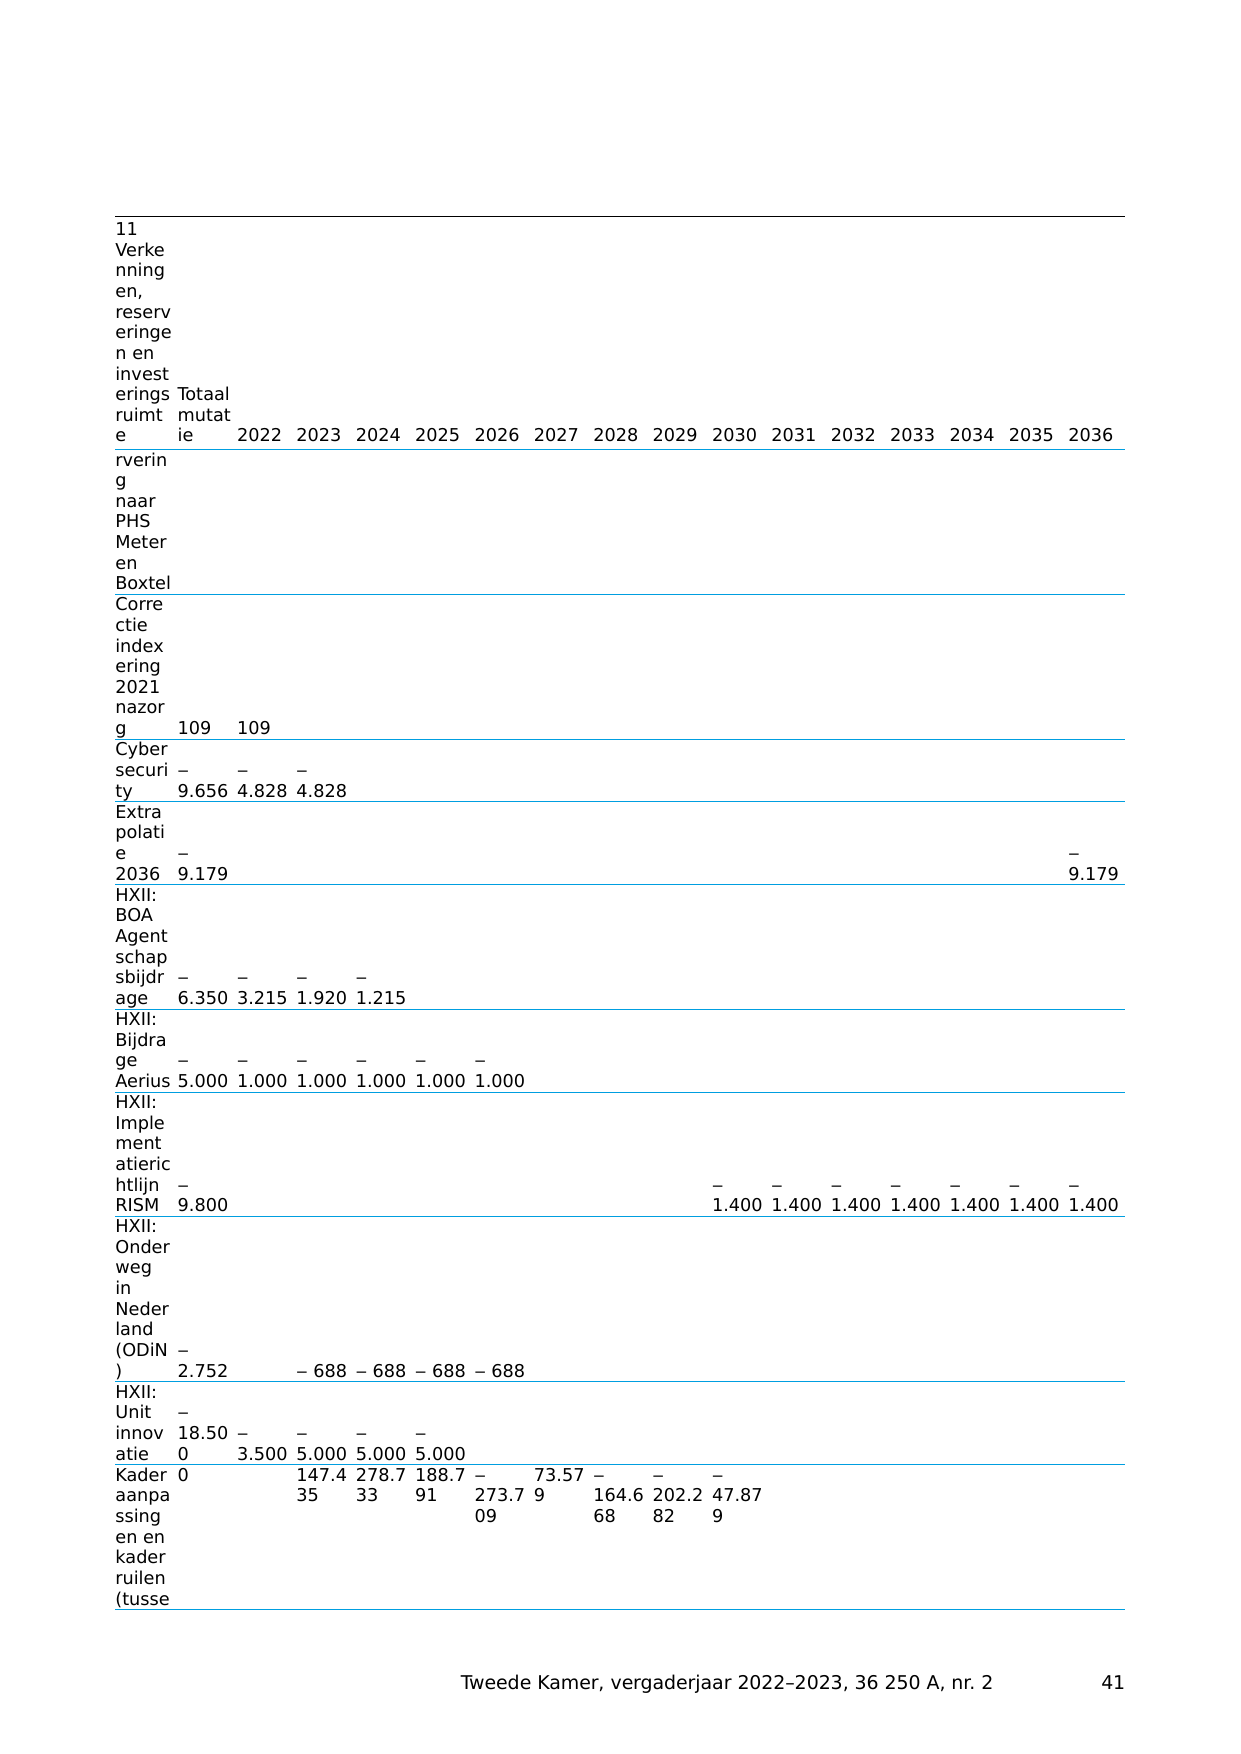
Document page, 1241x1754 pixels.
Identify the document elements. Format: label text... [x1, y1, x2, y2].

table_cell [234, 450, 293, 594]
table_cell [1065, 1465, 1125, 1609]
table_cell [353, 802, 412, 884]
table_cell Correctie indexering 2021 nazorg [115, 595, 174, 739]
table_cell ‒ 5.000 [412, 1382, 471, 1464]
table_cell [768, 802, 828, 884]
table_cell [175, 450, 234, 594]
table_cell [353, 740, 412, 801]
table_cell [1006, 802, 1065, 884]
table_cell [531, 740, 590, 801]
table_cell [650, 885, 709, 1008]
table_cell [590, 1217, 649, 1381]
table_cell ‒ 1.400 [887, 1093, 946, 1216]
table_cell [353, 595, 412, 739]
table_cell [946, 740, 1006, 801]
table_cell [293, 1093, 353, 1216]
table_cell [1006, 740, 1065, 801]
table_cell [828, 450, 887, 594]
table_cell HXII: Onderweg in Nederland (ODiN) [115, 1217, 174, 1381]
table_cell [531, 450, 590, 594]
table_cell rvering naar PHS Meteren Boxtel [115, 450, 174, 594]
table_cell [234, 1093, 293, 1216]
table_cell 2036 [1065, 217, 1125, 449]
table_cell [590, 1010, 649, 1091]
table_cell [946, 802, 1006, 884]
table_cell ‒ 688 [412, 1217, 471, 1381]
table_cell Extrapolatie 2036 [115, 802, 174, 884]
table_cell 2032 [828, 217, 887, 449]
table_cell [234, 802, 293, 884]
table_cell [412, 740, 471, 801]
table_cell ‒ 2.752 [175, 1217, 234, 1381]
table_cell [828, 1010, 887, 1091]
table_cell [1006, 595, 1065, 739]
table_cell ‒ 1.400 [828, 1093, 887, 1216]
table_cell [768, 1465, 828, 1609]
table_cell 278.733 [353, 1465, 412, 1609]
table_cell [234, 1465, 293, 1609]
table_cell ‒ 1.000 [234, 1010, 293, 1091]
table_cell Cybersecurity [115, 740, 174, 801]
table_cell ‒ 202.282 [650, 1465, 709, 1609]
table_cell [946, 1217, 1006, 1381]
table_cell [946, 1465, 1006, 1609]
table_cell 2031 [768, 217, 828, 449]
table_cell [471, 740, 531, 801]
table_cell [234, 1217, 293, 1381]
table_cell ‒ 688 [353, 1217, 412, 1381]
table_cell ‒ 273.709 [471, 1465, 531, 1609]
table_cell [828, 802, 887, 884]
table_cell [650, 1093, 709, 1216]
table_cell [412, 1093, 471, 1216]
table_cell ‒ 47.879 [709, 1465, 768, 1609]
table_cell [709, 885, 768, 1008]
table_cell [412, 802, 471, 884]
table_cell [531, 1382, 590, 1464]
table_cell HXII: Implementatierichtlijn RISM [115, 1093, 174, 1216]
table_cell [768, 740, 828, 801]
table_cell [887, 802, 946, 884]
table_cell [709, 1010, 768, 1091]
table_cell [353, 1093, 412, 1216]
table_cell [887, 595, 946, 739]
table_cell 73.579 [531, 1465, 590, 1609]
table_cell [946, 450, 1006, 594]
table_cell [828, 740, 887, 801]
table_cell [768, 1217, 828, 1381]
table_cell ‒ 9.179 [175, 802, 234, 884]
table_cell 2035 [1006, 217, 1065, 449]
table_cell [1065, 1010, 1125, 1091]
table_cell [353, 450, 412, 594]
table_cell [1006, 1010, 1065, 1091]
table_cell [471, 595, 531, 739]
table_cell [650, 595, 709, 739]
table_cell [590, 1093, 649, 1216]
table_cell [1065, 1382, 1125, 1464]
table_cell 0 [175, 1465, 234, 1609]
table_cell [590, 450, 649, 594]
table_cell [590, 802, 649, 884]
table_cell [531, 595, 590, 739]
table_cell [828, 885, 887, 1008]
table_cell [1006, 1217, 1065, 1381]
table_cell ‒ 688 [471, 1217, 531, 1381]
table_header Tabel 11 Artikel 11 Verkenningen, reserveringen en investeringsruimte (bedragen x € 1.000) [115, 191, 1125, 216]
table_cell [887, 1465, 946, 1609]
table_cell HXII: BOA Agentschapsbijdrage [115, 885, 174, 1008]
table_cell 2026 [471, 217, 531, 449]
table_cell ‒ 4.828 [293, 740, 353, 801]
table_cell [650, 1382, 709, 1464]
table_cell 2027 [531, 217, 590, 449]
table_cell ‒ 688 [293, 1217, 353, 1381]
table_cell 11 Verkenningen, reserveringen en investeringsruimte [115, 217, 174, 449]
table_cell [590, 740, 649, 801]
table_cell [1006, 885, 1065, 1008]
table_cell [471, 450, 531, 594]
table_cell [887, 1217, 946, 1381]
table_cell [709, 802, 768, 884]
table_cell [531, 1010, 590, 1091]
table_cell 2028 [590, 217, 649, 449]
table_cell [1006, 1382, 1065, 1464]
table_cell ‒ 1.000 [353, 1010, 412, 1091]
table_cell [946, 885, 1006, 1008]
table_cell [828, 595, 887, 739]
table_cell ‒ 1.000 [293, 1010, 353, 1091]
table_cell [531, 1217, 590, 1381]
table_cell 2023 [293, 217, 353, 449]
table_cell Totaal mutatie [175, 217, 234, 449]
table_cell [946, 595, 1006, 739]
table_cell [590, 1382, 649, 1464]
table_cell ‒ 18.500 [175, 1382, 234, 1464]
table_cell ‒ 6.350 [175, 885, 234, 1008]
table_cell [887, 740, 946, 801]
table_cell ‒ 9.656 [175, 740, 234, 801]
table_cell [946, 1010, 1006, 1091]
table_cell ‒ 5.000 [293, 1382, 353, 1464]
table_cell [1006, 450, 1065, 594]
table_cell [709, 595, 768, 739]
table_cell [293, 595, 353, 739]
table_cell ‒ 3.215 [234, 885, 293, 1008]
table_cell [412, 885, 471, 1008]
table_cell [1065, 450, 1125, 594]
table_cell ‒ 1.000 [471, 1010, 531, 1091]
table_cell [471, 802, 531, 884]
table_cell 109 [175, 595, 234, 739]
table_cell [768, 885, 828, 1008]
table_cell [887, 885, 946, 1008]
table_cell [650, 450, 709, 594]
table_cell [887, 450, 946, 594]
table_cell ‒ 9.800 [175, 1093, 234, 1216]
table_cell [709, 1382, 768, 1464]
table_cell [768, 1010, 828, 1091]
table_cell ‒ 164.668 [590, 1465, 649, 1609]
table_cell [471, 1382, 531, 1464]
table_cell [887, 1010, 946, 1091]
table_cell 2022 [234, 217, 293, 449]
table_cell [412, 450, 471, 594]
table_cell 188.791 [412, 1465, 471, 1609]
table_cell [768, 1382, 828, 1464]
table_cell [828, 1217, 887, 1381]
table_cell ‒ 4.828 [234, 740, 293, 801]
table_cell HXII: Unit innovatie [115, 1382, 174, 1464]
table_cell [471, 1093, 531, 1216]
table_cell [709, 740, 768, 801]
table_cell ‒ 9.179 [1065, 802, 1125, 884]
table_cell [471, 885, 531, 1008]
table_cell [828, 1382, 887, 1464]
table_cell ‒ 1.400 [946, 1093, 1006, 1216]
table_cell ‒ 1.920 [293, 885, 353, 1008]
table_cell ‒ 3.500 [234, 1382, 293, 1464]
table_cell Kaderaanpassingen en kaderruilen (tusse [115, 1465, 174, 1609]
table_cell [768, 450, 828, 594]
table_cell [1006, 1465, 1065, 1609]
table_cell ‒ 5.000 [175, 1010, 234, 1091]
table_cell [590, 885, 649, 1008]
table_cell [887, 1382, 946, 1464]
table_cell 2034 [946, 217, 1006, 449]
table_cell [768, 595, 828, 739]
table_cell [1065, 595, 1125, 739]
table_cell [650, 802, 709, 884]
table_cell [590, 595, 649, 739]
table_cell [1065, 1217, 1125, 1381]
table_cell 2029 [650, 217, 709, 449]
table_cell [828, 1465, 887, 1609]
table_cell [650, 1217, 709, 1381]
table_cell ‒ 1.400 [709, 1093, 768, 1216]
table_cell ‒ 1.000 [412, 1010, 471, 1091]
table_cell [293, 450, 353, 594]
table_cell 2024 [353, 217, 412, 449]
table_cell [531, 802, 590, 884]
table_cell [1065, 740, 1125, 801]
table_cell [531, 885, 590, 1008]
table_cell 2030 [709, 217, 768, 449]
table_cell [650, 740, 709, 801]
table_cell 109 [234, 595, 293, 739]
table_cell [946, 1382, 1006, 1464]
table_cell ‒ 1.400 [1006, 1093, 1065, 1216]
table_cell [650, 1010, 709, 1091]
table_cell ‒ 5.000 [353, 1382, 412, 1464]
table_cell [412, 595, 471, 739]
table_cell HXII: Bijdrage Aerius [115, 1010, 174, 1091]
table_cell ‒ 1.400 [768, 1093, 828, 1216]
table_cell ‒ 1.215 [353, 885, 412, 1008]
table_cell 147.435 [293, 1465, 353, 1609]
table_cell 2025 [412, 217, 471, 449]
table_cell [709, 1217, 768, 1381]
table_cell 2033 [887, 217, 946, 449]
table_cell [531, 1093, 590, 1216]
table_cell [1065, 885, 1125, 1008]
table_cell ‒ 1.400 [1065, 1093, 1125, 1216]
table_cell [293, 802, 353, 884]
table_cell [709, 450, 768, 594]
